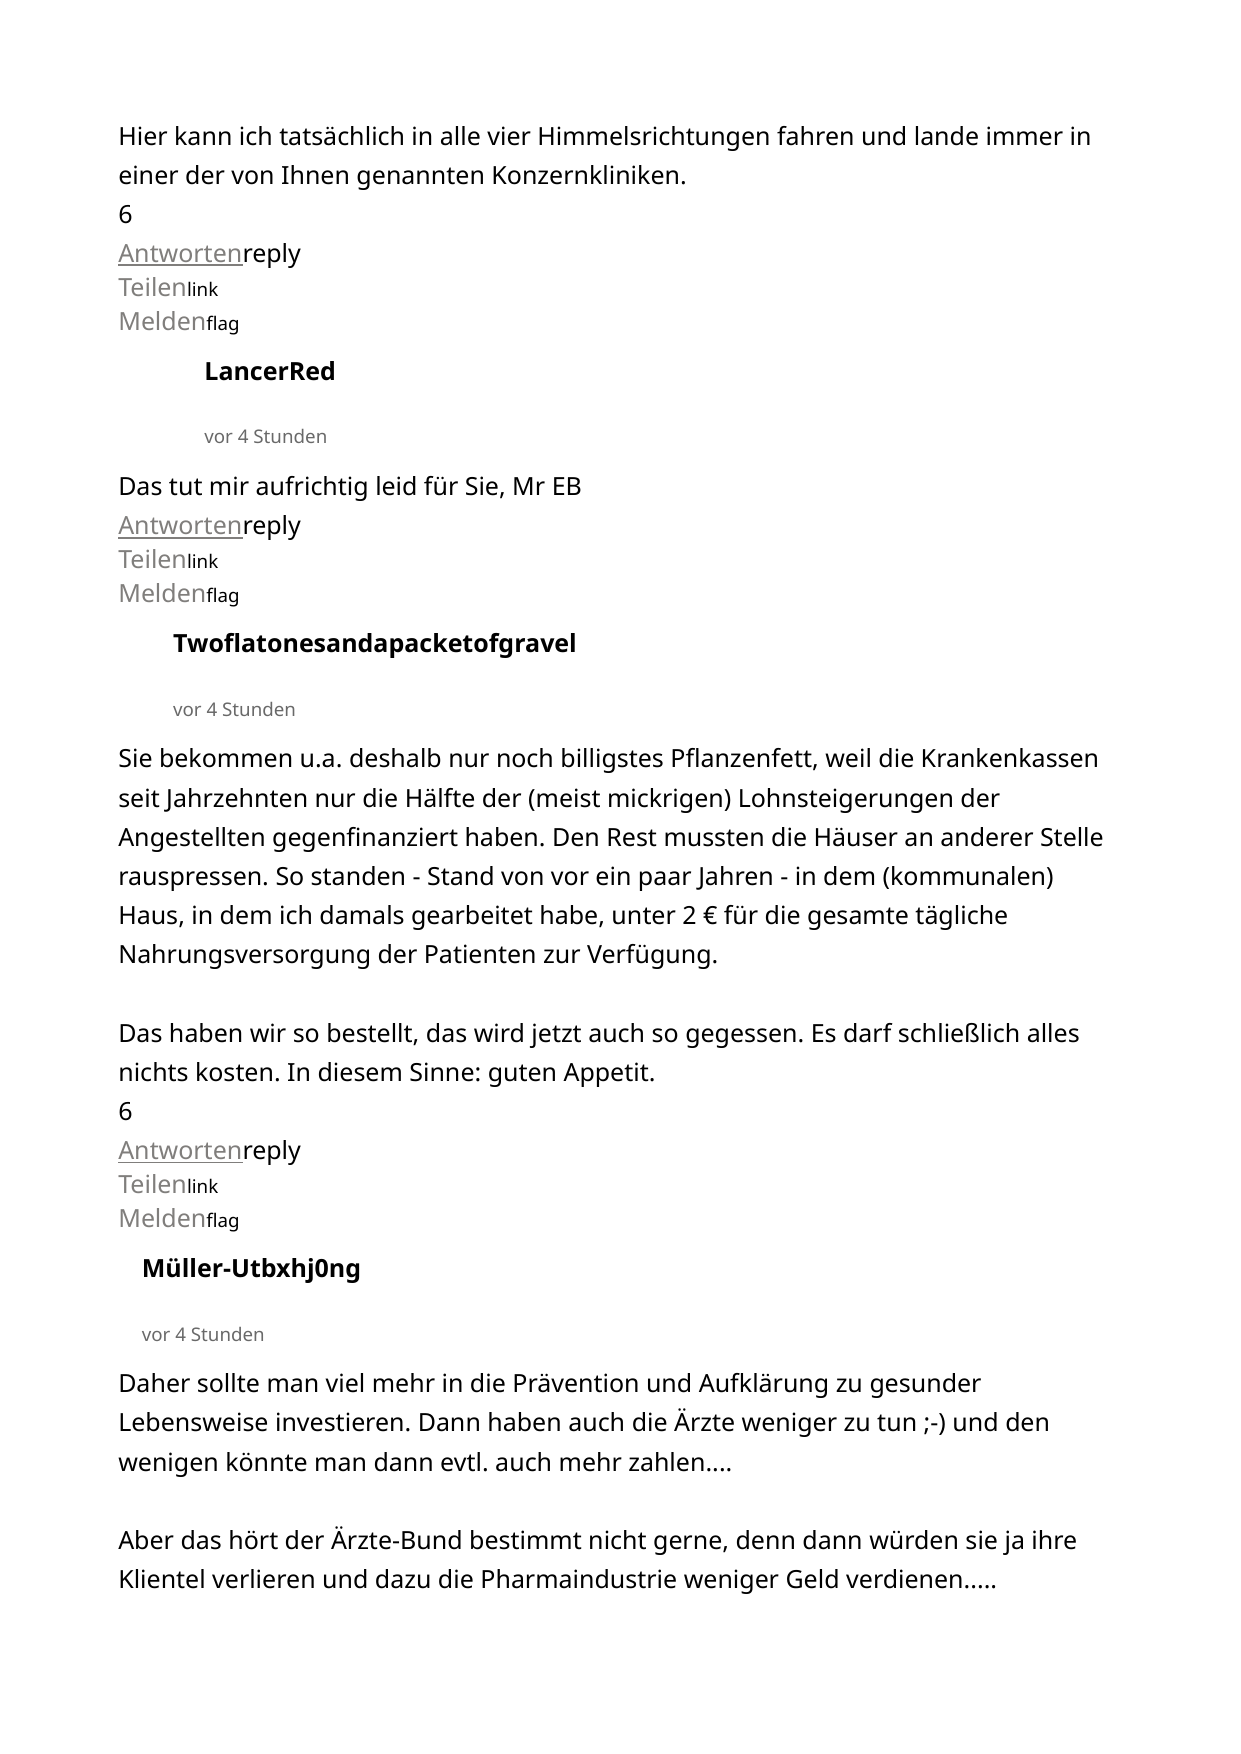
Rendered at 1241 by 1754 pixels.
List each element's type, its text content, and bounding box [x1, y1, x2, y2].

text 6 [118, 1093, 1122, 1128]
text Meldenflag [118, 304, 1122, 338]
text Teilenlink [118, 542, 1122, 576]
text Meldenflag [118, 1201, 1122, 1235]
text Hier kann ich tatsächlich in alle vier Himmelsrichtungen fahren und lande immer in einer der von Ihnen genannten Konzernkliniken. [118, 118, 1122, 191]
text Antwortenreply [118, 508, 1122, 542]
text Das tut mir aufrichtig leid für Sie, Mr EB [118, 469, 1122, 503]
text Antwortenreply [118, 236, 1122, 270]
text Teilenlink [118, 1167, 1122, 1201]
text vor 4 Stunden [173, 696, 1117, 722]
text vor 4 Stunden [204, 424, 1117, 449]
text Meldenflag [118, 576, 1122, 610]
text vor 4 Stunden [142, 1321, 1117, 1346]
text Teilenlink [118, 270, 1122, 304]
text LancerRed [204, 353, 1114, 387]
text 6 [118, 196, 1122, 231]
text Daher sollte man viel mehr in die Prävention und Aufklärung zu gesunder Lebensweise investieren. Dann haben auch die Ärzte weniger zu tun ;-) und den wenigen könnte man dann evtl. auch mehr zahlen.... Aber das hört der Ärzte-Bund bestimmt nicht gerne, denn dann würden sie ja ihre Klientel verlieren und dazu die Pharmaindustrie weniger Geld verdienen..... [118, 1366, 1122, 1635]
text Müller-Utbxhj0ng [142, 1251, 1114, 1284]
text Sie bekommen u.a. deshalb nur noch billigstes Pflanzenfett, weil die Krankenkassen seit Jahrzehnten nur die Hälfte der (meist mickrigen) Lohnsteigerungen der Angestellten gegenfinanziert haben. Den Rest mussten die Häuser an anderer Stelle rauspressen. So standen - Stand von vor ein paar Jahren - in dem (kommunalen) Haus, in dem ich damals gearbeitet habe, unter 2 € für die gesamte tägliche Nahrungsversorgung der Patienten zur Verfügung. Das haben wir so bestellt, das wird jetzt auch so gegessen. Es darf schließlich alles nichts kosten. In diesem Sinne: guten Appetit. [118, 741, 1122, 1088]
text Twoflatonesandapacketofgravel [173, 626, 1114, 660]
text Antwortenreply [118, 1133, 1122, 1167]
